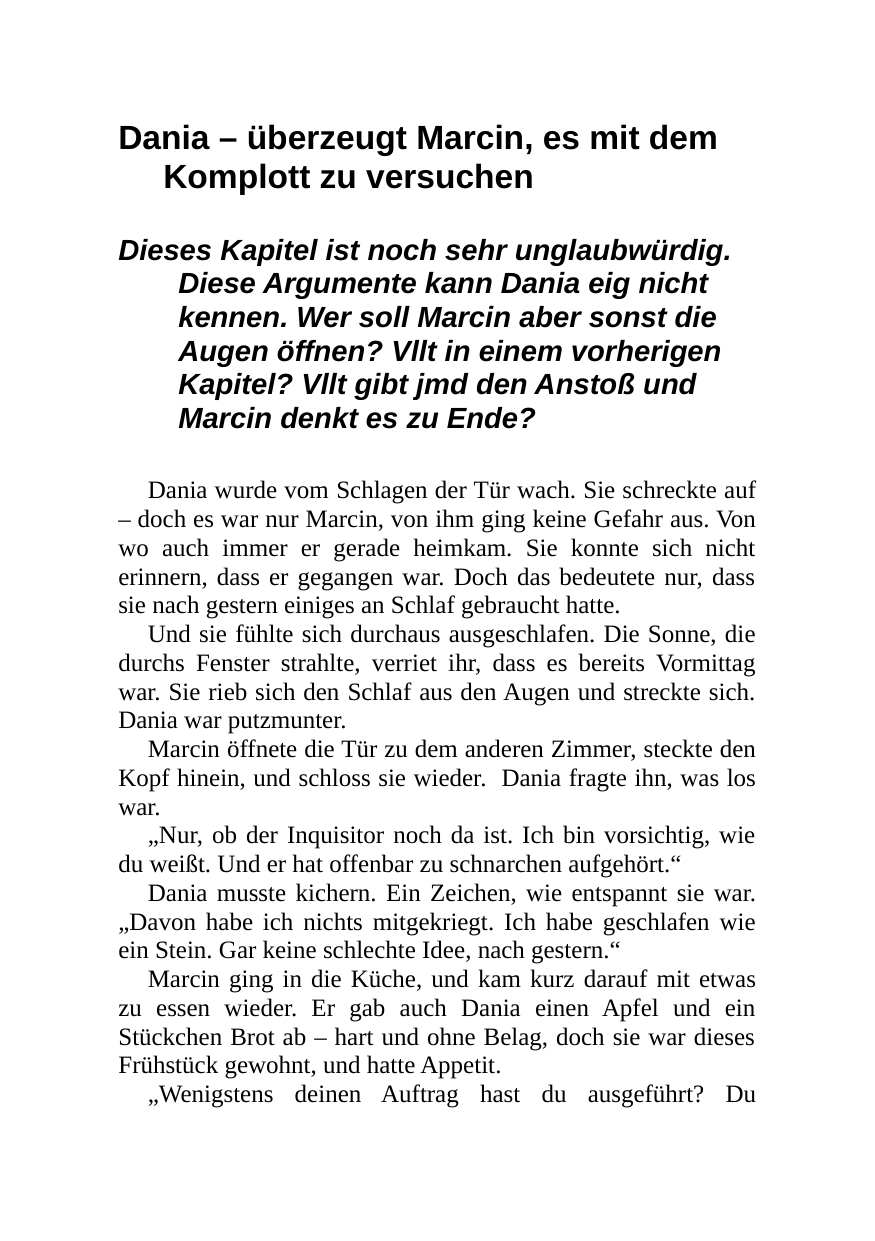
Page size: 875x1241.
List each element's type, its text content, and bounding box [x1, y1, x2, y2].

text Marcin öffnete die Tür zu dem anderen Zimmer, steckte den Kopf hinein, und schloss sie wieder. Dania fragte ihn, was los war. [118, 734, 756, 820]
text Marcin ging in die Küche, und kam kurz darauf mit etwas zu essen wieder. Er gab auch Dania einen Apfel und ein Stückchen Brot ab – hart und ohne Belag, doch sie war dieses Frühstück gewohnt, und hatte Appetit. [118, 964, 756, 1079]
text „Nur, ob der Inquisitor noch da ist. Ich bin vorsichtig, wie du weißt. Und er hat offenbar zu schnarchen aufgehört.“ [118, 820, 756, 878]
subtitle Dieses Kapitel ist noch sehr unglaubwürdig. Diese Argumente kann Dania eig nicht kennen. Wer soll Marcin aber sonst die Augen öffnen? Vllt in einem vorherigen Kapitel? Vllt gibt jmd den Anstoß und Marcin denkt es zu Ende? [118, 233, 756, 434]
subtitle Dania – überzeugt Marcin, es mit dem Komplott zu versuchen [118, 118, 756, 195]
text Dania musste kichern. Ein Zeichen, wie entspannt sie war. „Davon habe ich nichts mitgekriegt. Ich habe geschlafen wie ein Stein. Gar keine schlechte Idee, nach gestern.“ [118, 878, 756, 964]
text Und sie fühlte sich durchaus ausgeschlafen. Die Sonne, die durchs Fenster strahlte, verriet ihr, dass es bereits Vormittag war. Sie rieb sich den Schlaf aus den Augen und streckte sich. Dania war putzmunter. [118, 619, 756, 734]
text Dania wurde vom Schlagen der Tür wach. Sie schreckte auf – doch es war nur Marcin, von ihm ging keine Gefahr aus. Von wo auch immer er gerade heimkam. Sie konnte sich nicht erinnern, dass er gegangen war. Doch das bedeutete nur, dass sie nach gestern einiges an Schlaf gebraucht hatte. [118, 475, 756, 619]
text „Wenigstens deinen Auftrag hast du ausgeführt? Du [118, 1079, 756, 1108]
